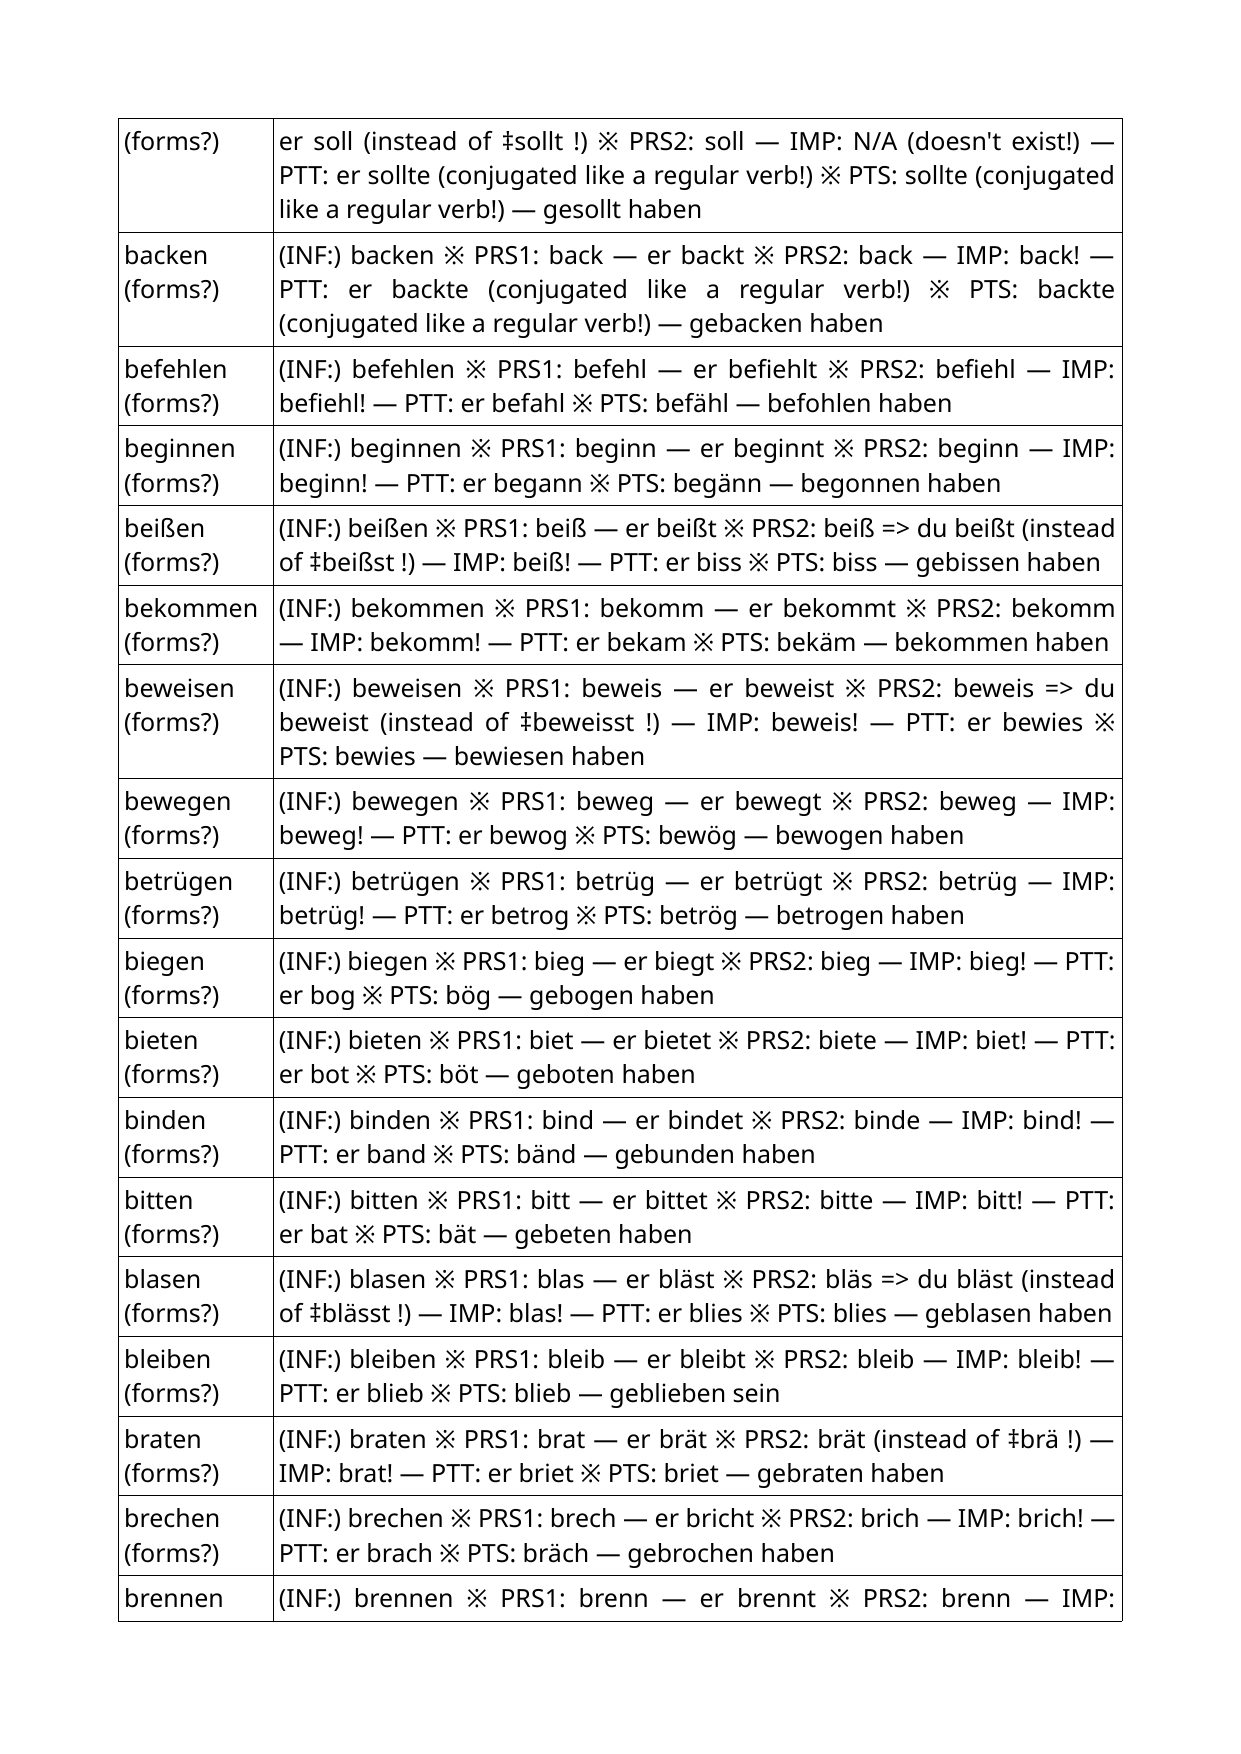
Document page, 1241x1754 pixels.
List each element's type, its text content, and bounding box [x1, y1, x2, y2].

table_cell (INF:) braten ※ PRS1: brat — er brät ※ PRS2: brät (instead of ‡brä !) — IMP: brat! — PTT: er briet ※ PTS: briet — gebraten haben [274, 1417, 1122, 1495]
table_cell (INF:) biegen ※ PRS1: bieg — er biegt ※ PRS2: bieg — IMP: bieg! — PTT: er bog ※ PTS: bög — gebogen haben [274, 939, 1122, 1017]
table_cell beißen (forms?) [119, 506, 273, 585]
table_cell (INF:) backen ※ PRS1: back — er backt ※ PRS2: back — IMP: back! — PTT: er backte (conjugated like a regular verb!) ※ PTS: backte (conjugated like a regular verb!) — gebacken haben [274, 233, 1122, 346]
table_cell biegen (forms?) [119, 939, 273, 1017]
table_cell bieten (forms?) [119, 1018, 273, 1097]
table_cell (INF:) brennen ※ PRS1: brenn — er brennt ※ PRS2: brenn — IMP: [274, 1576, 1122, 1621]
table_cell (INF:) bleiben ※ PRS1: bleib — er bleibt ※ PRS2: bleib — IMP: bleib! — PTT: er blieb ※ PTS: blieb — geblieben sein [274, 1337, 1122, 1416]
table_cell (INF:) brechen ※ PRS1: brech — er bricht ※ PRS2: brich — IMP: brich! — PTT: er brach ※ PTS: bräch — gebrochen haben [274, 1496, 1122, 1575]
table_cell braten (forms?) [119, 1417, 273, 1495]
table_cell (INF:) befehlen ※ PRS1: befehl — er befiehlt ※ PRS2: befiehl — IMP: befiehl! — PTT: er befahl ※ PTS: befähl — befohlen haben [274, 347, 1122, 425]
table_cell bewegen (forms?) [119, 779, 273, 858]
table_cell bekommen (forms?) [119, 586, 273, 664]
table_cell beginnen (forms?) [119, 426, 273, 505]
table_cell (INF:) blasen ※ PRS1: blas — er bläst ※ PRS2: bläs => du bläst (instead of ‡blässt !) — IMP: blas! — PTT: er blies ※ PTS: blies — geblasen haben [274, 1257, 1122, 1336]
table_cell blasen (forms?) [119, 1257, 273, 1336]
table_cell (forms?) [119, 119, 273, 232]
table_cell (INF:) bekommen ※ PRS1: bekomm — er bekommt ※ PRS2: bekomm — IMP: bekomm! — PTT: er bekam ※ PTS: bekäm — bekommen haben [274, 586, 1122, 664]
table_cell (INF:) bitten ※ PRS1: bitt — er bittet ※ PRS2: bitte — IMP: bitt! — PTT: er bat ※ PTS: bät — gebeten haben [274, 1178, 1122, 1256]
table_cell er soll (instead of ‡sollt !) ※ PRS2: soll — IMP: N/A (doesn't exist!) — PTT: er sollte (conjugated like a regular verb!) ※ PTS: sollte (conjugated like a regular verb!) — gesollt haben [274, 119, 1122, 232]
table_cell befehlen (forms?) [119, 347, 273, 425]
table_cell binden (forms?) [119, 1098, 273, 1177]
table_cell brennen [119, 1576, 273, 1621]
table_cell brechen (forms?) [119, 1496, 273, 1575]
table_cell (INF:) beißen ※ PRS1: beiß — er beißt ※ PRS2: beiß => du beißt (instead of ‡beißst !) — IMP: beiß! — PTT: er biss ※ PTS: biss — gebissen haben [274, 506, 1122, 585]
table_cell bitten (forms?) [119, 1178, 273, 1256]
table_cell (INF:) bewegen ※ PRS1: beweg — er bewegt ※ PRS2: beweg — IMP: beweg! — PTT: er bewog ※ PTS: bewög — bewogen haben [274, 779, 1122, 858]
table_cell backen (forms?) [119, 233, 273, 346]
table_cell bleiben (forms?) [119, 1337, 273, 1416]
table_cell (INF:) bieten ※ PRS1: biet — er bietet ※ PRS2: biete — IMP: biet! — PTT: er bot ※ PTS: böt — geboten haben [274, 1018, 1122, 1097]
table_cell (INF:) beginnen ※ PRS1: beginn — er beginnt ※ PRS2: beginn — IMP: beginn! — PTT: er begann ※ PTS: begänn — begonnen haben [274, 426, 1122, 505]
table_cell (INF:) binden ※ PRS1: bind — er bindet ※ PRS2: binde — IMP: bind! — PTT: er band ※ PTS: bänd — gebunden haben [274, 1098, 1122, 1177]
table_cell (INF:) beweisen ※ PRS1: beweis — er beweist ※ PRS2: beweis => du beweist (instead of ‡beweisst !) — IMP: beweis! — PTT: er bewies ※ PTS: bewies — bewiesen haben [274, 665, 1122, 778]
table_cell betrügen (forms?) [119, 859, 273, 937]
table_cell (INF:) betrügen ※ PRS1: betrüg — er betrügt ※ PRS2: betrüg — IMP: betrüg! — PTT: er betrog ※ PTS: betrög — betrogen haben [274, 859, 1122, 937]
table_cell beweisen (forms?) [119, 665, 273, 778]
